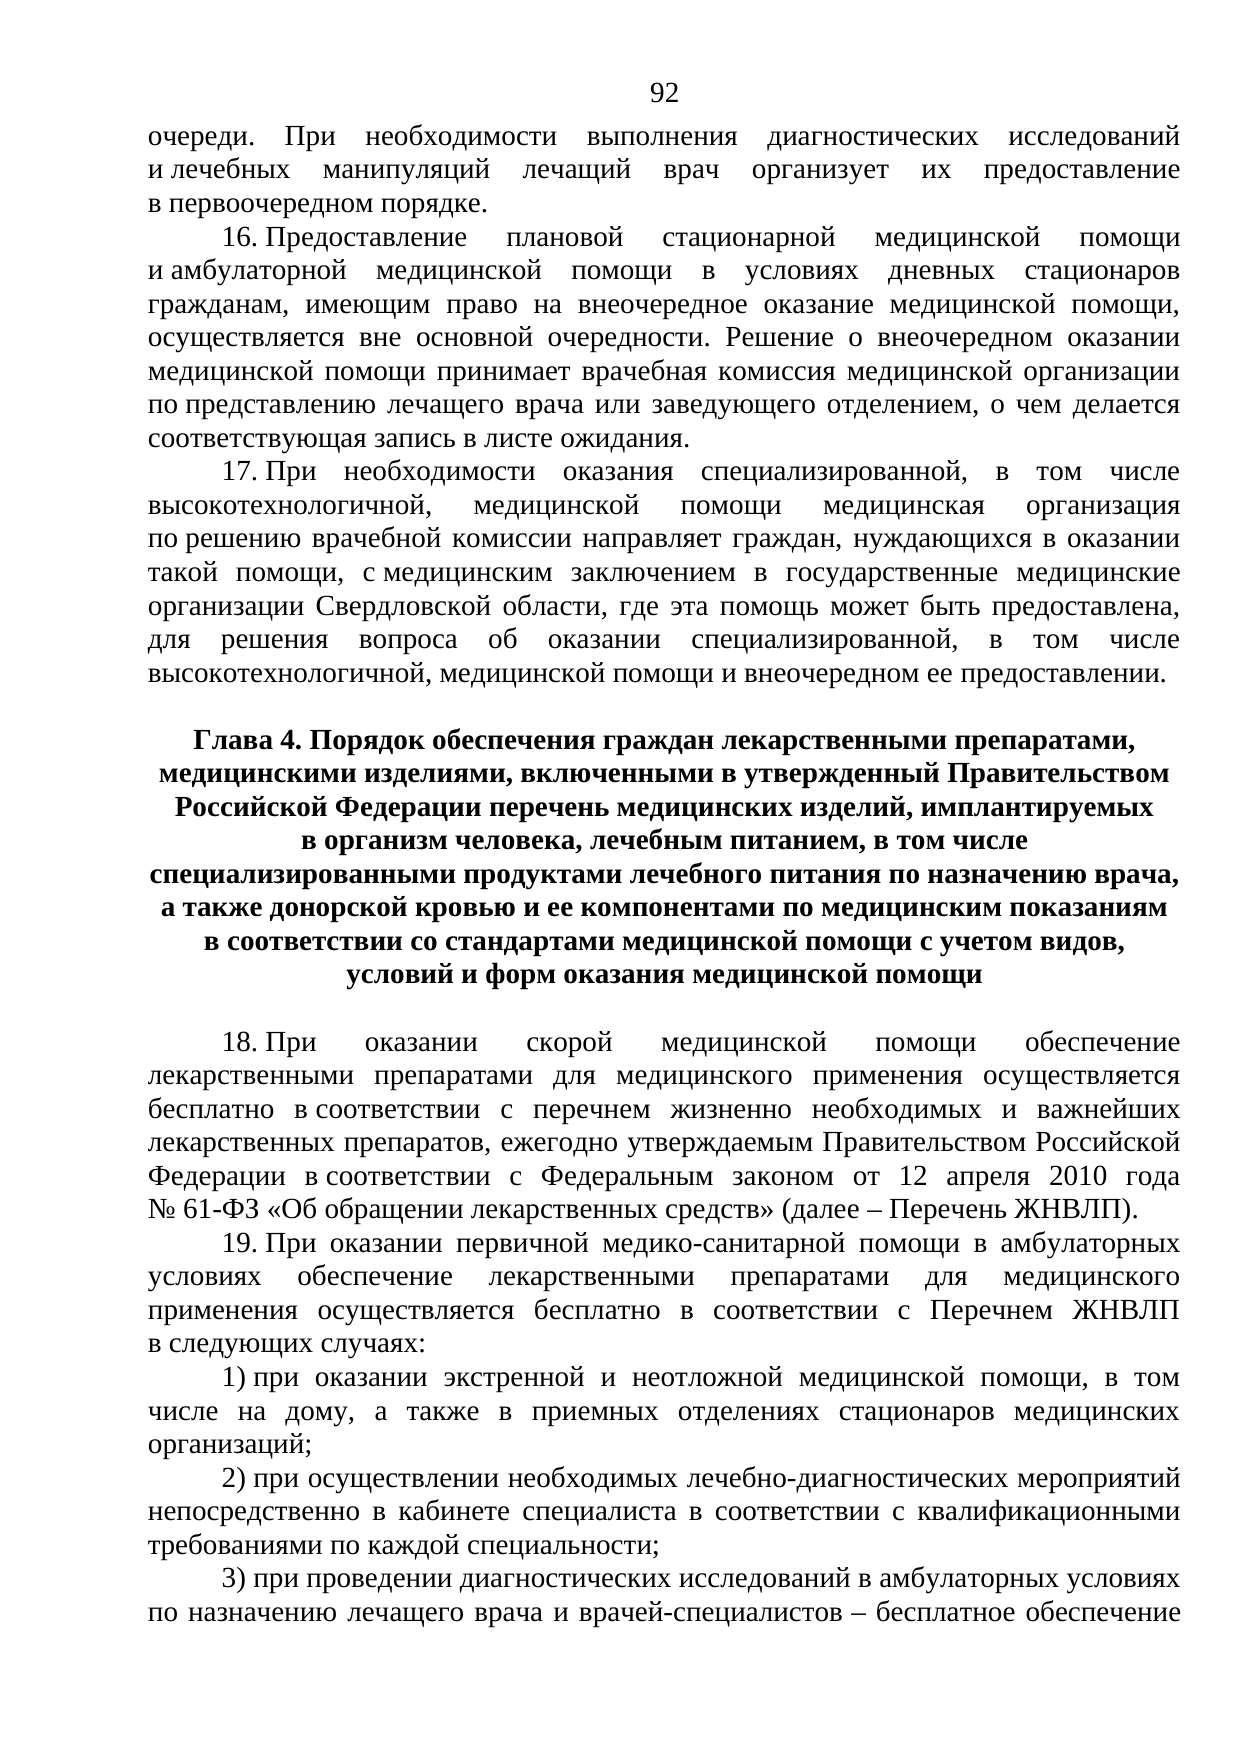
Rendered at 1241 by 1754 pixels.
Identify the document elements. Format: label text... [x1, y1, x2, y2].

text 16. Предоставление плановой стационарной медицинской помощи и амбулаторной медицинской помощи в условиях дневных стационаров гражданам, имеющим право на внеочередное оказание медицинской помощи, осуществляется вне основной очередности. Решение о внеочередном оказании медицинской помощи принимает врачебная комиссия медицинской организации по представлению лечащего врача или заведующего отделением, о чем делается соответствующая запись в листе ожидания. [148, 219, 1181, 453]
text 1) при оказании экстренной и неотложной медицинской помощи, в том числе на дому, а также в приемных отделениях стационаров медицинских организаций; [148, 1359, 1181, 1460]
text 18. При оказании скорой медицинской помощи обеспечение лекарственными препаратами для медицинского применения осуществляется бесплатно в соответствии с перечнем жизненно необходимых и важнейших лекарственных препаратов, ежегодно утверждаемым Правительством Российской Федерации в соответствии с Федеральным законом от 12 апреля 2010 года № 61‑ФЗ «Об обращении лекарственных средств» (далее – Перечень ЖНВЛП). [148, 1024, 1181, 1225]
text 19. При оказании первичной медико-санитарной помощи в амбулаторных условиях обеспечение лекарственными препаратами для медицинского применения осуществляется бесплатно в соответствии с Перечнем ЖНВЛП в следующих случаях: [148, 1225, 1181, 1359]
text очереди. При необходимости выполнения диагностических исследований и лечебных манипуляций лечащий врач организует их предоставление в первоочередном порядке. [148, 118, 1181, 219]
text 3) при проведении диагностических исследований в амбулаторных условиях по назначению лечащего врача и врачей-специалистов – бесплатное обеспечение [148, 1560, 1181, 1627]
text 17. При необходимости оказания специализированной, в том числе высокотехнологичной, медицинской помощи медицинская организация по решению врачебной комиссии направляет граждан, нуждающихся в оказании такой помощи, с медицинским заключением в государственные медицинские организации Свердловской области, где эта помощь может быть предоставлена, для решения вопроса об оказании специализированной, в том числе высокотехнологичной, медицинской помощи и внеочередном ее предоставлении. [148, 453, 1181, 688]
text 2) при осуществлении необходимых лечебно-диагностических мероприятий непосредственно в кабинете специалиста в соответствии с квалификационными требованиями по каждой специальности; [148, 1460, 1181, 1560]
text Глава 4. Порядок обеспечения граждан лекарственными препаратами, медицинскими изделиями, включенными в утвержденный Правительством Российской Федерации перечень медицинских изделий, имплантируемых в организм человека, лечебным питанием, в том числе специализированными продуктами лечебного питания по назначению врача, а также донорской кровью и ее компонентами по медицинским показаниям в соответствии со стандартами медицинской помощи с учетом видов, условий и форм оказания медицинской помощи [148, 722, 1181, 990]
